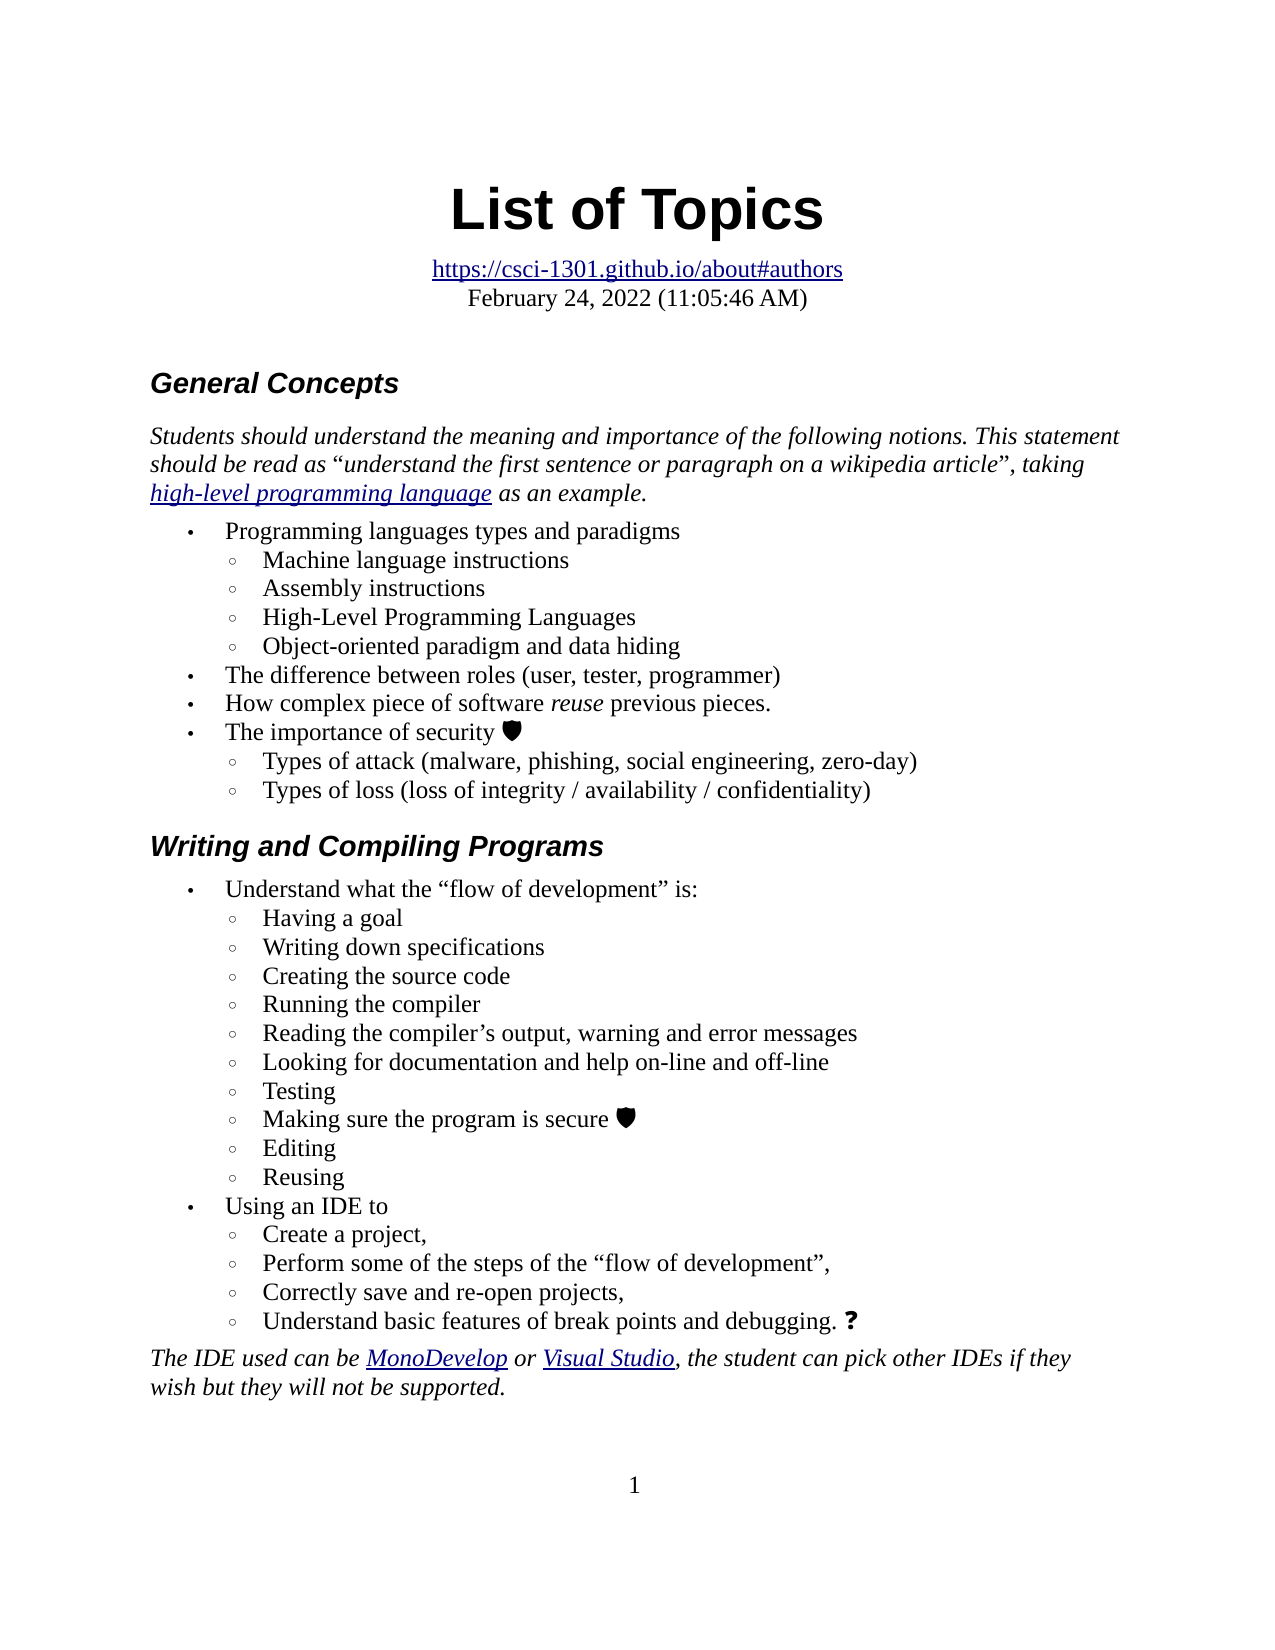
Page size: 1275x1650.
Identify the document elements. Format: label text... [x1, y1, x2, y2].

list Making sure the program is secure 🛡️ [225, 1104, 1125, 1133]
title List of Topics [150, 175, 1125, 242]
list High-Level Programming Languages [225, 602, 1125, 631]
list Creating the source code [225, 961, 1125, 989]
list Create a project, [225, 1219, 1125, 1248]
list Looking for documentation and help on-line and off-line [225, 1047, 1125, 1076]
list Editing [225, 1133, 1125, 1162]
list Using an IDE to [187, 1191, 1125, 1219]
list Understand basic features of break points and debugging. ❓ [225, 1306, 1125, 1334]
text February 24, 2022 (11:05:46 AM) [150, 283, 1125, 312]
subtitle General Concepts [150, 366, 1125, 399]
list How complex piece of software reuse previous pieces. [187, 688, 1125, 717]
list Having a goal [225, 903, 1125, 932]
list Reading the compiler’s output, warning and error messages [225, 1018, 1125, 1047]
list Understand what the “flow of development” is: [187, 874, 1125, 903]
list Types of loss (loss of integrity / availability / confidentiality) [225, 775, 1125, 803]
list Types of attack (malware, phishing, social engineering, zero-day) [225, 746, 1125, 775]
list Running the compiler [225, 989, 1125, 1018]
list Correctly save and re-open projects, [225, 1277, 1125, 1306]
list Perform some of the steps of the “flow of development”, [225, 1248, 1125, 1277]
subtitle Writing and Compiling Programs [150, 828, 1125, 862]
list Object-oriented paradigm and data hiding [225, 631, 1125, 660]
list Programming languages types and paradigms [187, 516, 1125, 545]
list Writing down specifications [225, 932, 1125, 961]
text Students should understand the meaning and importance of the following notions. This statement should be read as “understand the first sentence or paragraph on a wikipedia article”, taking high-level programming language as an example. [150, 421, 1125, 507]
list Testing [225, 1076, 1125, 1104]
text https://csci-1301.github.io/about#authors [150, 254, 1125, 283]
list Reusing [225, 1162, 1125, 1191]
list The difference between roles (user, tester, programmer) [187, 660, 1125, 688]
list Machine language instructions [225, 545, 1125, 573]
text The IDE used can be MonoDevelop or Visual Studio, the student can pick other IDEs if they wish but they will not be supported. [150, 1343, 1125, 1401]
list Assembly instructions [225, 573, 1125, 602]
list The importance of security 🛡️ [187, 717, 1125, 746]
